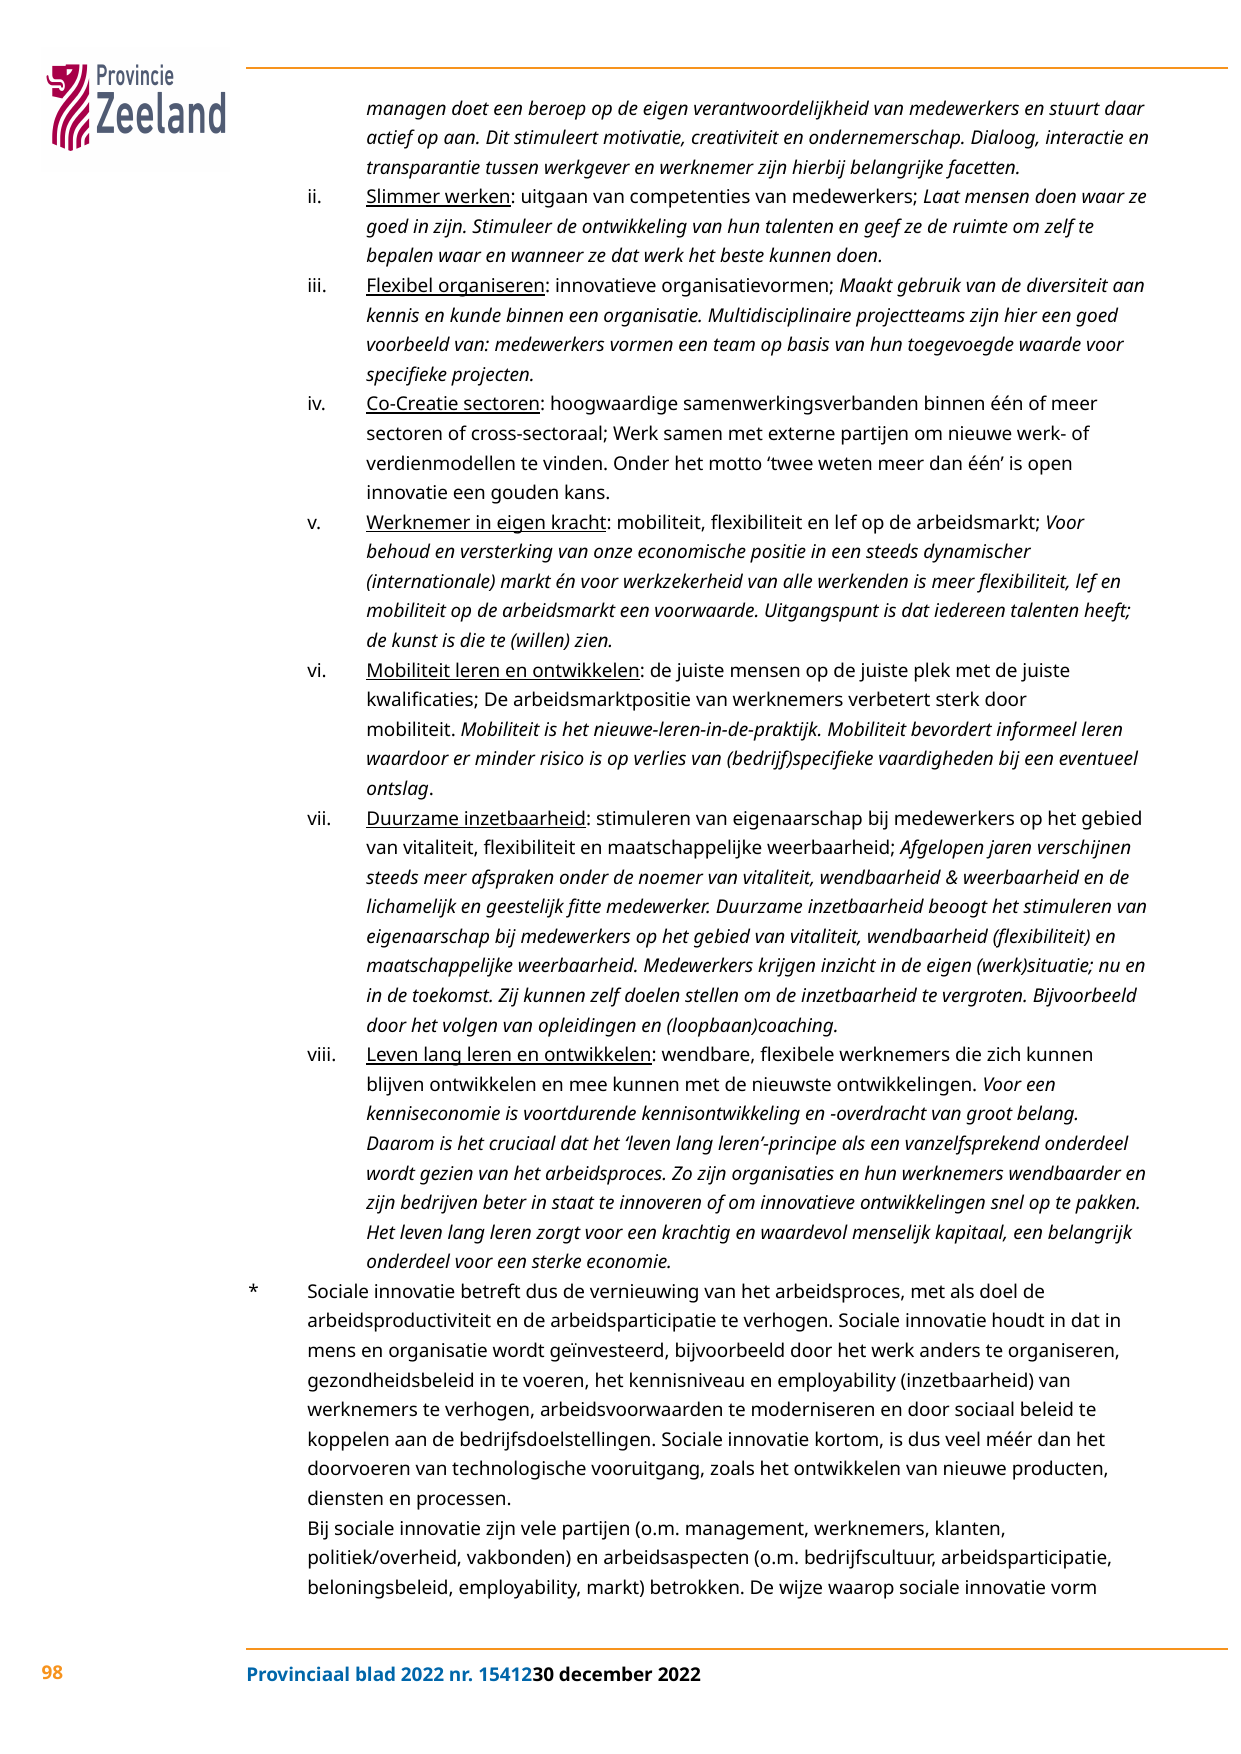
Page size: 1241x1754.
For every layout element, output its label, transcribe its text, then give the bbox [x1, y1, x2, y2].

list Leven lang leren en ontwikkelen: wendbare, flexibele werknemers die zich kunnen blijven ontwikkelen en mee kunnen met de nieuwste ontwikkelingen. Voor een kenniseconomie is voortdurende kennisontwikkeling en -overdracht van groot belang. Daarom is het cruciaal dat het ‘leven lang leren’-principe als een vanzelfsprekend onderdeel wordt gezien van het arbeidsproces. Zo zijn organisaties en hun werknemers wendbaarder en zijn bedrijven beter in staat te innoveren of om innovatieve ontwikkelingen snel op te pakken. Het leven lang leren zorgt voor een krachtig en waardevol menselijk kapitaal, een belangrijk onderdeel voor een sterke economie. [307, 1041, 1152, 1274]
list Mobiliteit leren en ontwikkelen: de juiste mensen op de juiste plek met de juiste kwalificaties; De arbeidsmarktpositie van werknemers verbetert sterk door mobiliteit. Mobiliteit is het nieuwe-leren-in-de-praktijk. Mobiliteit bevordert informeel leren waardoor er minder risico is op verlies van (bedrijf)specifieke vaardigheden bij een eventueel ontslag. [307, 657, 1152, 801]
list Slimmer werken: uitgaan van competenties van medewerkers; Laat mensen doen waar ze goed in zijn. Stimuleer de ontwikkeling van hun talenten en geef ze de ruimte om zelf te bepalen waar en wanneer ze dat werk het beste kunnen doen. [307, 183, 1152, 268]
list Duurzame inzetbaarheid: stimuleren van eigenaarschap bij medewerkers op het gebied van vitaliteit, flexibiliteit en maatschappelijke weerbaarheid; Afgelopen jaren verschijnen steeds meer afspraken onder de noemer van vitaliteit, wendbaarheid & weerbaarheid en de lichamelijk en geestelijk fitte medewerker. Duurzame inzetbaarheid beoogt het stimuleren van eigenaarschap bij medewerkers op het gebied van vitaliteit, wendbaarheid (flexibiliteit) en maatschappelijke weerbaarheid. Medewerkers krijgen inzicht in de eigen (werk)situatie; nu en in de toekomst. Zij kunnen zelf doelen stellen om de inzetbaarheid te vergroten. Bijvoorbeeld door het volgen van opleidingen en (loopbaan)coaching. [307, 805, 1152, 1038]
list Flexibel organiseren: innovatieve organisatievormen; Maakt gebruik van de diversiteit aan kennis en kunde binnen een organisatie. Multidisciplinaire projectteams zijn hier een goed voorbeeld van: medewerkers vormen een team op basis van hun toegevoegde waarde voor specifieke projecten. [307, 272, 1152, 387]
list Bij sociale innovatie zijn vele partijen (o.m. management, werknemers, klanten, politiek/overheid, vakbonden) en arbeidsaspecten (o.m. bedrijfscultuur, arbeidsparticipatie, beloningsbeleid, employability, markt) betrokken. De wijze waarop sociale innovatie vorm [248, 1515, 1152, 1600]
list managen doet een beroep op de eigen verantwoordelijkheid van medewerkers en stuurt daar actief op aan. Dit stimuleert motivatie, creativiteit en ondernemerschap. Dialoog, interactie en transparantie tussen werkgever en werknemer zijn hierbij belangrijke facetten. [307, 95, 1152, 180]
list Sociale innovatie betreft dus de vernieuwing van het arbeidsproces, met als doel de arbeidsproductiviteit en de arbeidsparticipatie te verhogen. Sociale innovatie houdt in dat in mens en organisatie wordt geïnvesteerd, bijvoorbeeld door het werk anders te organiseren, gezondheidsbeleid in te voeren, het kennisniveau en employability (inzetbaarheid) van werknemers te verhogen, arbeidsvoorwaarden te moderniseren en door sociaal beleid te koppelen aan de bedrijfsdoelstellingen. Sociale innovatie kortom, is dus veel méér dan het doorvoeren van technologische vooruitgang, zoals het ontwikkelen van nieuwe producten, diensten en processen. [248, 1278, 1152, 1511]
list Co-Creatie sectoren: hoogwaardige samenwerkingsverbanden binnen één of meer sectoren of cross-sectoraal; Werk samen met externe partijen om nieuwe werk- of verdienmodellen te vinden. Onder het motto ‘twee weten meer dan één’ is open innovatie een gouden kans. [307, 391, 1152, 505]
picture [41, 47, 231, 172]
list Werknemer in eigen kracht: mobiliteit, flexibiliteit en lef op de arbeidsmarkt; Voor behoud en versterking van onze economische positie in een steeds dynamischer (internationale) markt én voor werkzekerheid van alle werkenden is meer flexibiliteit, lef en mobiliteit op de arbeidsmarkt een voorwaarde. Uitgangspunt is dat iedereen talenten heeft; de kunst is die te (willen) zien. [307, 509, 1152, 653]
